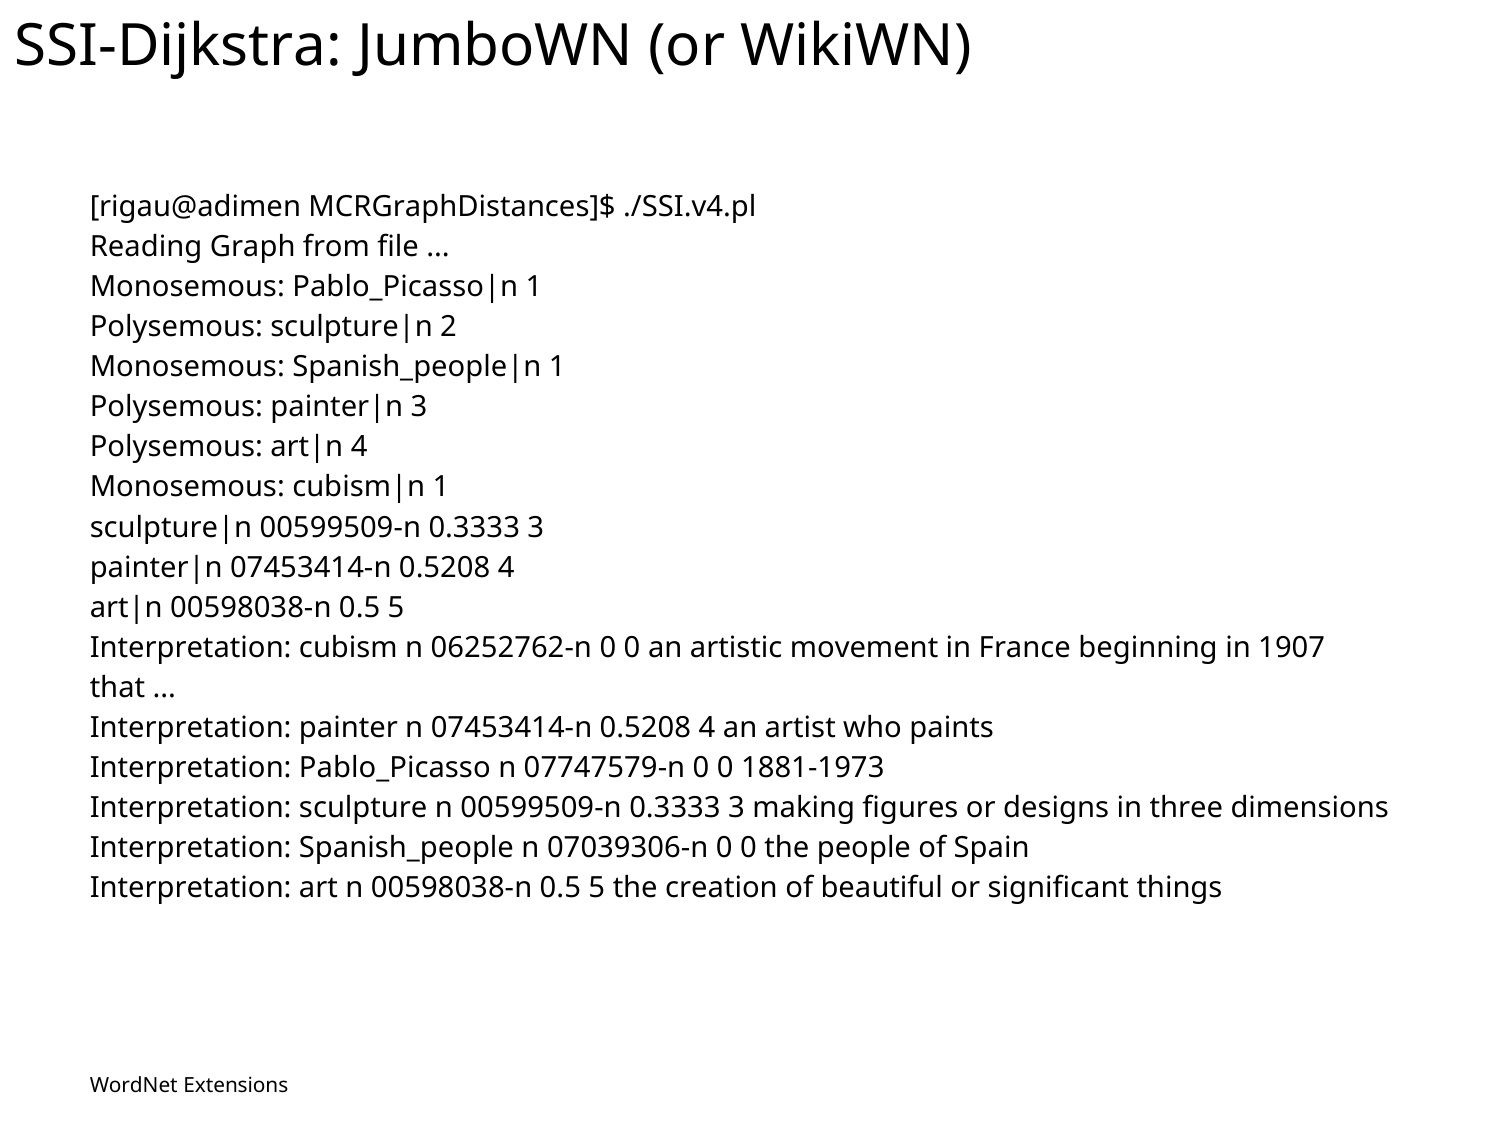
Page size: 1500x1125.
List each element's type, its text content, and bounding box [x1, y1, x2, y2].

title SSI-Dijkstra: JumboWN (or WikiWN)‏ [0, 0, 1500, 91]
text_box [rigau@adimen MCRGraphDistances]$ ./SSI.v4.pl Reading Graph from file ... Monosemous: Pablo_Picasso|n 1 Polysemous: sculpture|n 2 Monosemous: Spanish_people|n 1 Polysemous: painter|n 3 Polysemous: art|n 4 Monosemous: cubism|n 1 sculpture|n 00599509-n 0.3333 3 painter|n 07453414-n 0.5208 4 art|n 00598038-n 0.5 5 Interpretation: cubism n 06252762-n 0 0 an artistic movement in France beginning in 1907 that ... Interpretation: painter n 07453414-n 0.5208 4 an artist who paints Interpretation: Pablo_Picasso n 07747579-n 0 0 1881-1973 Interpretation: sculpture n 00599509-n 0.3333 3 making figures or designs in three dimensions Interpretation: Spanish_people n 07039306-n 0 0 the people of Spain Interpretation: art n 00598038-n 0.5 5 the creation of beautiful or significant things [75, 112, 1417, 1013]
